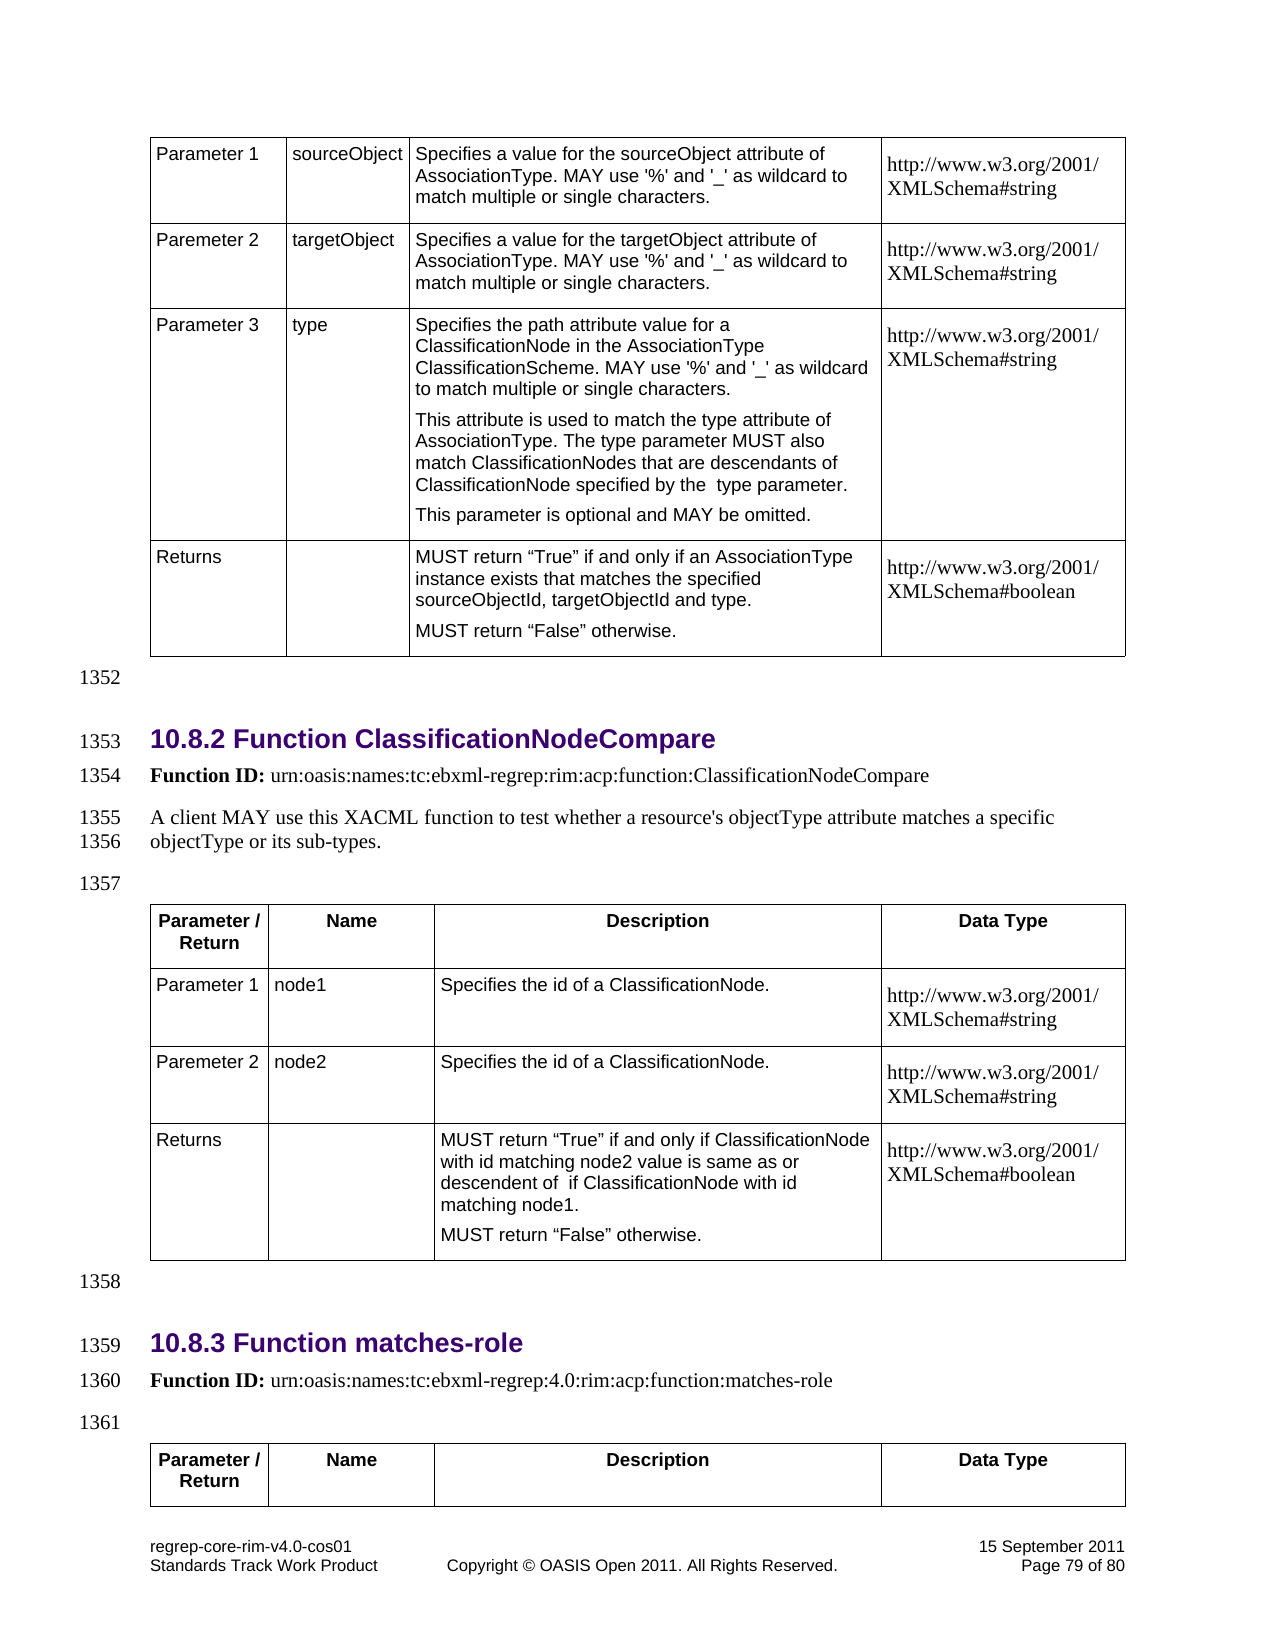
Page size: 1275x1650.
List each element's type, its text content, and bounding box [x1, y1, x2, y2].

table_cell Specifies the id of a ClassificationNode. [435, 1047, 881, 1123]
text Function ID: urn:oasis:names:tc:ebxml-regrep:rim:acp:function:ClassificationNodeCompare [150, 763, 1125, 787]
table_cell Paremeter 2 [151, 1047, 268, 1123]
table_cell node2 [269, 1047, 434, 1123]
table_cell http://www.w3.org/2001/XMLSchema#boolean [882, 1124, 1125, 1260]
table_header Parameter / Return [151, 905, 268, 968]
table_cell http://www.w3.org/2001/XMLSchema#string [882, 224, 1125, 308]
table_header Data Type [882, 905, 1125, 968]
table_cell type [287, 309, 409, 540]
table_cell MUST return “True” if and only if an AssociationType instance exists that matches the specified sourceObjectId, targetObjectId and type. MUST return “False” otherwise. [410, 541, 881, 656]
table_cell sourceObject [287, 138, 409, 222]
table_cell Parameter 3 [151, 309, 286, 540]
table_cell http://www.w3.org/2001/XMLSchema#string [882, 309, 1125, 540]
table_header Description [435, 1444, 881, 1506]
table_header Parameter / Return [151, 1444, 268, 1506]
table_cell Specifies the path attribute value for a ClassificationNode in the AssociationType ClassificationScheme. MAY use '%' and '_' as wildcard to match multiple or single characters. This attribute is used to match the type attribute of AssociationType. The type parameter MUST also match ClassificationNodes that are descendants of ClassificationNode specified by the type parameter. This parameter is optional and MAY be omitted. [410, 309, 881, 540]
table_cell Specifies a value for the sourceObject attribute of AssociationType. MAY use '%' and '_' as wildcard to match multiple or single characters. [410, 138, 881, 222]
table_header Description [435, 905, 881, 968]
text A client MAY use this XACML function to test whether a resource's objectType attribute matches a specific objectType or its sub-types. [150, 805, 1125, 853]
table_cell [269, 1124, 434, 1260]
table_cell Specifies the id of a ClassificationNode. [435, 969, 881, 1046]
table_cell MUST return “True” if and only if ClassificationNode with id matching node2 value is same as or descendent of if ClassificationNode with id matching node1. MUST return “False” otherwise. [435, 1124, 881, 1260]
table_header Name [269, 905, 434, 968]
table_header Data Type [882, 1444, 1125, 1506]
table_cell Returns [151, 541, 286, 656]
table_cell http://www.w3.org/2001/XMLSchema#string [882, 138, 1125, 222]
table_header Name [269, 1444, 434, 1506]
table_cell http://www.w3.org/2001/XMLSchema#string [882, 1047, 1125, 1123]
table_cell Paremeter 2 [151, 224, 286, 308]
table_cell Returns [151, 1124, 268, 1260]
table_cell targetObject [287, 224, 409, 308]
table_cell Parameter 1 [151, 969, 268, 1046]
text Function ID: urn:oasis:names:tc:ebxml-regrep:4.0:rim:acp:function:matches-role [150, 1368, 1125, 1392]
table_cell Specifies a value for the targetObject attribute of AssociationType. MAY use '%' and '_' as wildcard to match multiple or single characters. [410, 224, 881, 308]
subtitle Function matches-role [150, 1327, 1125, 1359]
table_cell http://www.w3.org/2001/XMLSchema#boolean [882, 541, 1125, 656]
table_cell http://www.w3.org/2001/XMLSchema#string [882, 969, 1125, 1046]
table_cell [287, 541, 409, 656]
table_cell Parameter 1 [151, 138, 286, 222]
subtitle Function ClassificationNodeCompare [150, 723, 1125, 754]
table_cell node1 [269, 969, 434, 1046]
